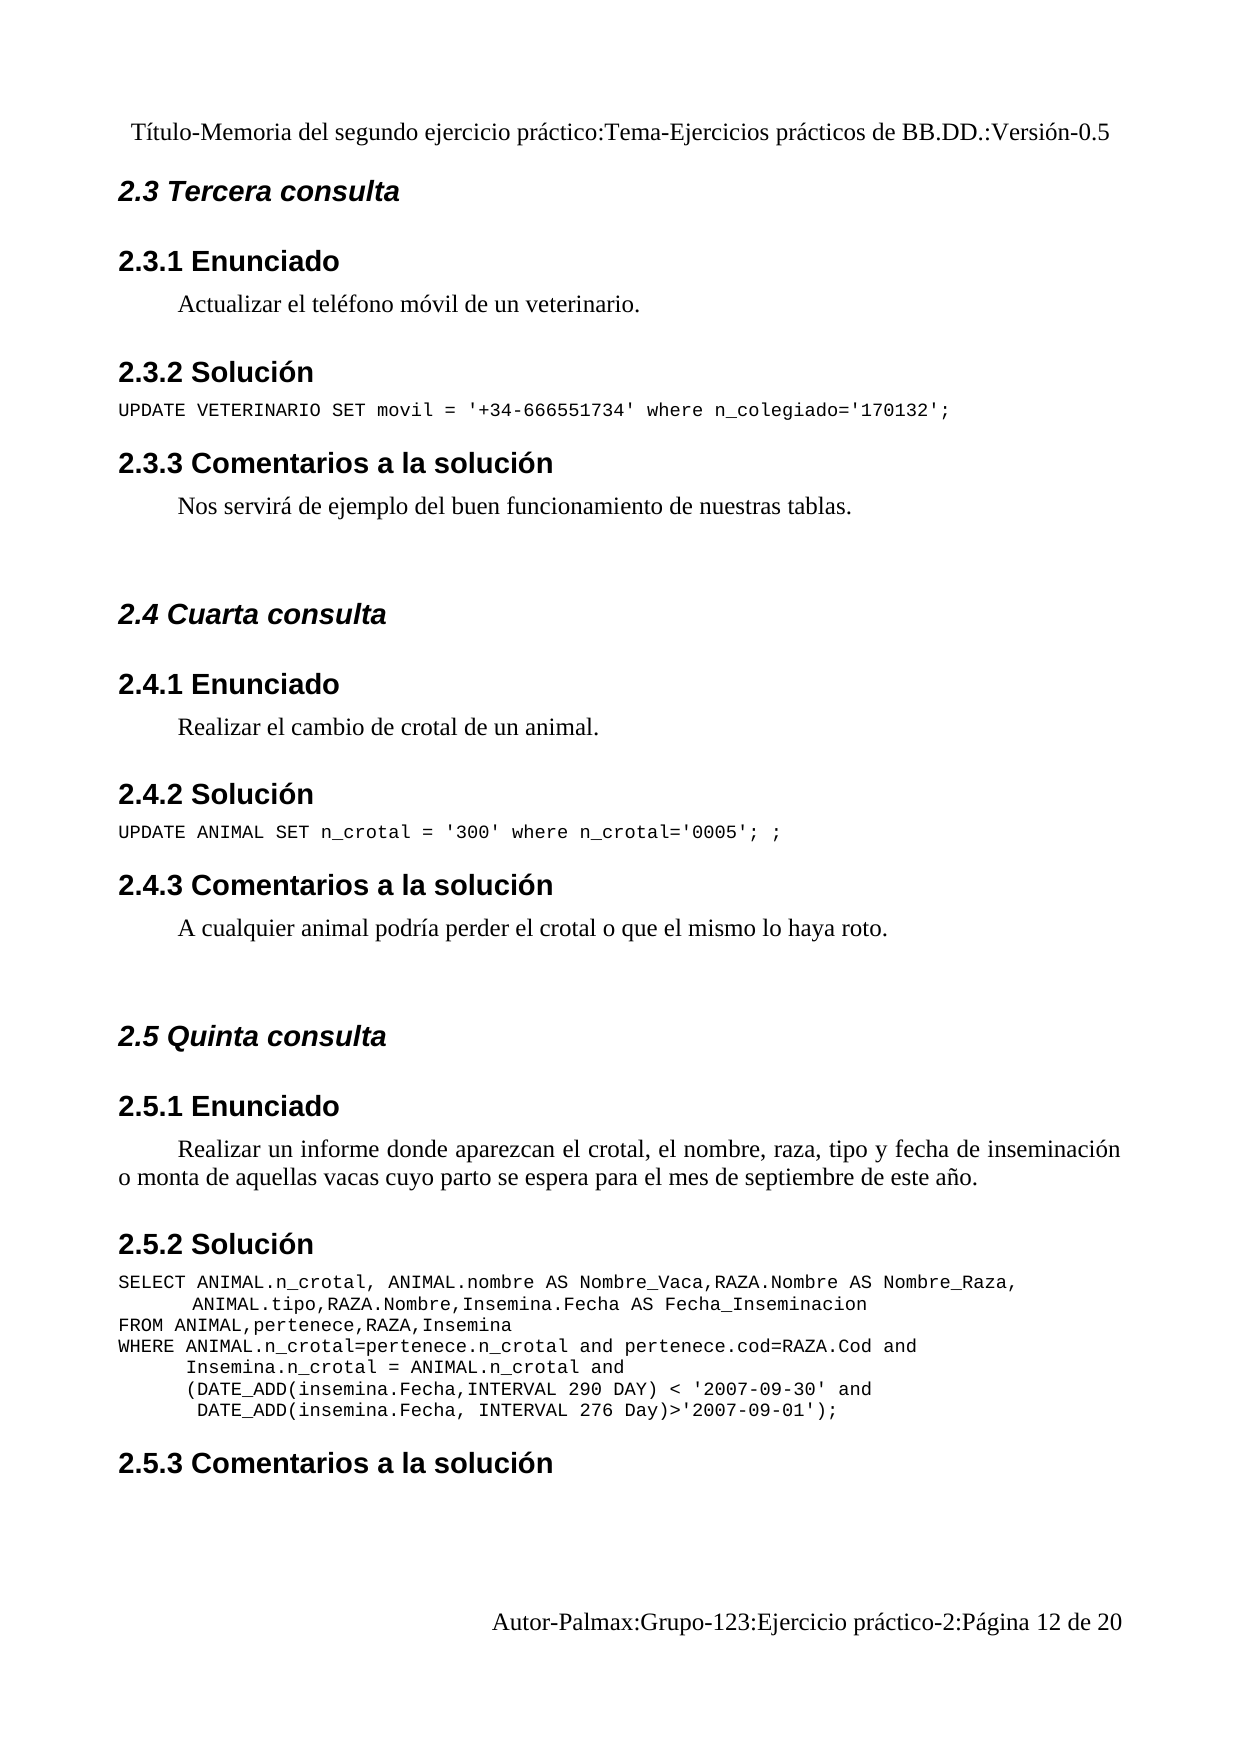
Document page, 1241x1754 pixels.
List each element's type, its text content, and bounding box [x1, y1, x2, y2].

subtitle 2.5.3 Comentarios a la solución [118, 1447, 1122, 1479]
subtitle 2.4.1 Enunciado [118, 668, 1122, 700]
text UPDATE ANIMAL SET n_crotal = '300' where n_crotal='0005'; ; [118, 823, 1122, 844]
text Insemina.n_crotal = ANIMAL.n_crotal and [118, 1358, 1122, 1379]
subtitle 2.5.1 Enunciado [118, 1090, 1122, 1123]
text Nos servirá de ejemplo del buen funcionamiento de nuestras tablas. [118, 492, 1122, 520]
text Actualizar el teléfono móvil de un veterinario. [118, 291, 1122, 318]
text (DATE_ADD(insemina.Fecha,INTERVAL 290 DAY) < '2007-09-30' and [118, 1379, 1122, 1401]
subtitle 2.3.2 Solución [118, 356, 1122, 388]
text A cualquier animal podría perder el crotal o que el mismo lo haya roto. [118, 914, 1122, 942]
text DATE_ADD(insemina.Fecha, INTERVAL 276 Day)>'2007-09-01'); [118, 1401, 1122, 1422]
text FROM ANIMAL,pertenece,RAZA,Insemina [118, 1316, 1122, 1337]
text WHERE ANIMAL.n_crotal=pertenece.n_crotal and pertenece.cod=RAZA.Cod and [118, 1337, 1122, 1358]
text SELECT ANIMAL.n_crotal, ANIMAL.nombre AS Nombre_Vaca,RAZA.Nombre AS Nombre_Raza, [118, 1273, 1122, 1294]
subtitle 2.5 Quinta consulta [118, 1020, 1122, 1052]
subtitle 2.3.1 Enunciado [118, 245, 1122, 278]
text ANIMAL.tipo,RAZA.Nombre,Insemina.Fecha AS Fecha_Inseminacion [118, 1294, 1122, 1316]
text UPDATE VETERINARIO SET movil = '+34-666551734' where n_colegiado='170132'; [118, 401, 1122, 422]
subtitle 2.4 Cuarta consulta [118, 598, 1122, 630]
subtitle 2.5.2 Solución [118, 1228, 1122, 1261]
subtitle 2.3 Tercera consulta [118, 175, 1122, 208]
subtitle 2.4.2 Solución [118, 778, 1122, 811]
text Realizar un informe donde aparezcan el crotal, el nombre, raza, tipo y fecha de inseminación o monta de aquellas vacas cuyo parto se espera para el mes de septiembre de este año. [118, 1135, 1122, 1191]
subtitle 2.3.3 Comentarios a la solución [118, 447, 1122, 480]
text Realizar el cambio de crotal de un animal. [118, 713, 1122, 741]
subtitle 2.4.3 Comentarios a la solución [118, 869, 1122, 902]
